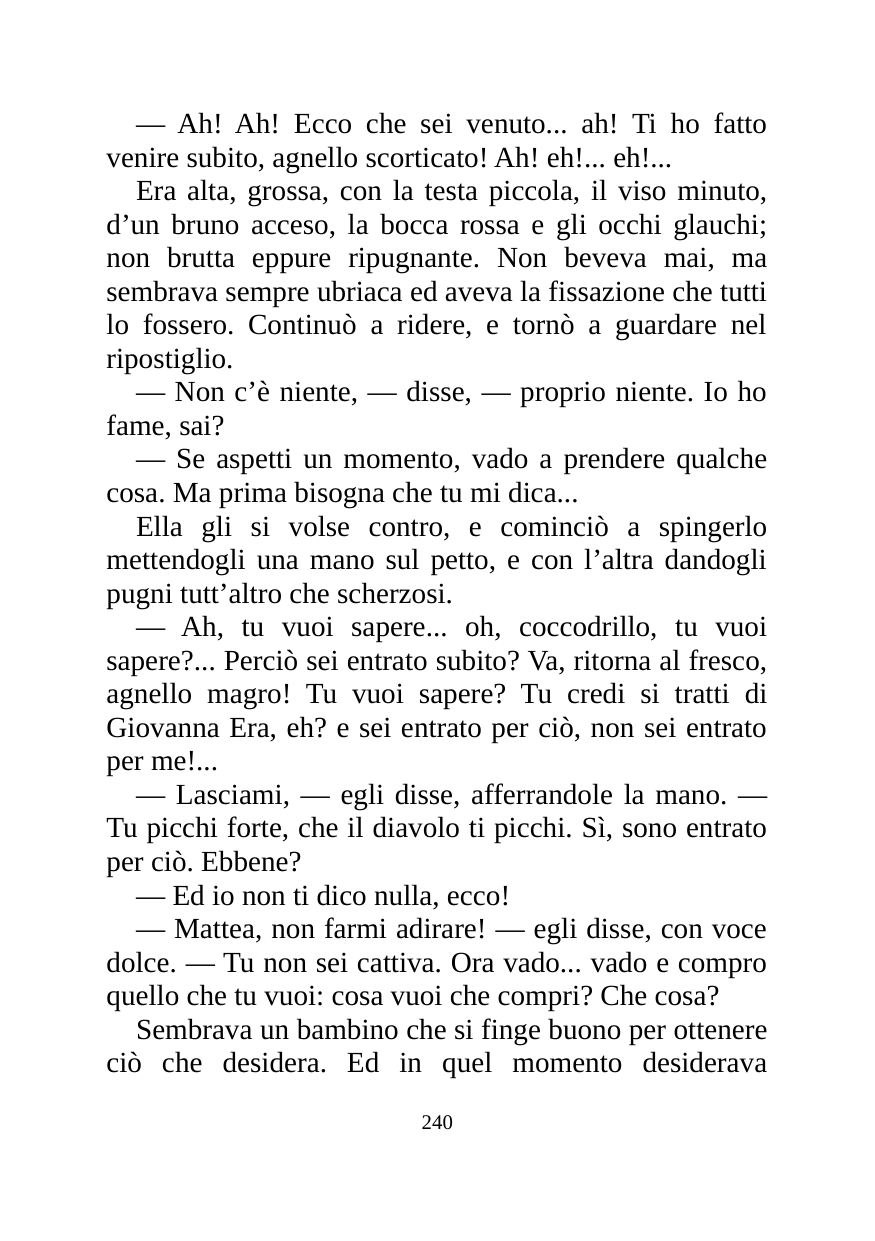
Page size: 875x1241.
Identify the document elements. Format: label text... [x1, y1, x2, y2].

text Ella gli si volse contro, e cominciò a spingerlo mettendogli una mano sul petto, e con l’altra dandogli pugni tutt’altro che scherzosi. [106, 509, 768, 609]
text — Ah, tu vuoi sapere... oh, coccodrillo, tu vuoi sapere?... Perciò sei entrato subito? Va, ritorna al fresco, agnello magro! Tu vuoi sapere? Tu credi si tratti di Giovanna Era, eh? e sei entrato per ciò, non sei entrato per me!... [106, 609, 768, 777]
text Era alta, grossa, con la testa piccola, il viso minuto, d’un bruno acceso, la bocca rossa e gli occhi glauchi; non brutta eppure ripugnante. Non beveva mai, ma sembrava sempre ubriaca ed aveva la fissazione che tutti lo fossero. Continuò a ridere, e tornò a guardare nel ripostiglio. [106, 173, 768, 374]
text — Ah! Ah! Ecco che sei venuto... ah! Ti ho fatto venire subito, agnello scorticato! Ah! eh!... eh!... [106, 106, 768, 173]
text — Se aspetti un momento, vado a prendere qualche cosa. Ma prima bisogna che tu mi dica... [106, 442, 768, 509]
text — Lasciami, — egli disse, afferrandole la mano. — Tu picchi forte, che il diavolo ti picchi. Sì, sono entrato per ciò. Ebbene? [106, 777, 768, 878]
text — Mattea, non farmi adirare! — egli disse, con voce dolce. — Tu non sei cattiva. Ora vado... vado e compro quello che tu vuoi: cosa vuoi che compri? Che cosa? [106, 911, 768, 1012]
text — Ed io non ti dico nulla, ecco! [106, 878, 768, 911]
text — Non c’è niente, — disse, — proprio niente. Io ho fame, sai? [106, 374, 768, 442]
text Sembrava un bambino che si finge buono per ottenere ciò che desidera. Ed in quel momento desiderava [106, 1012, 768, 1079]
